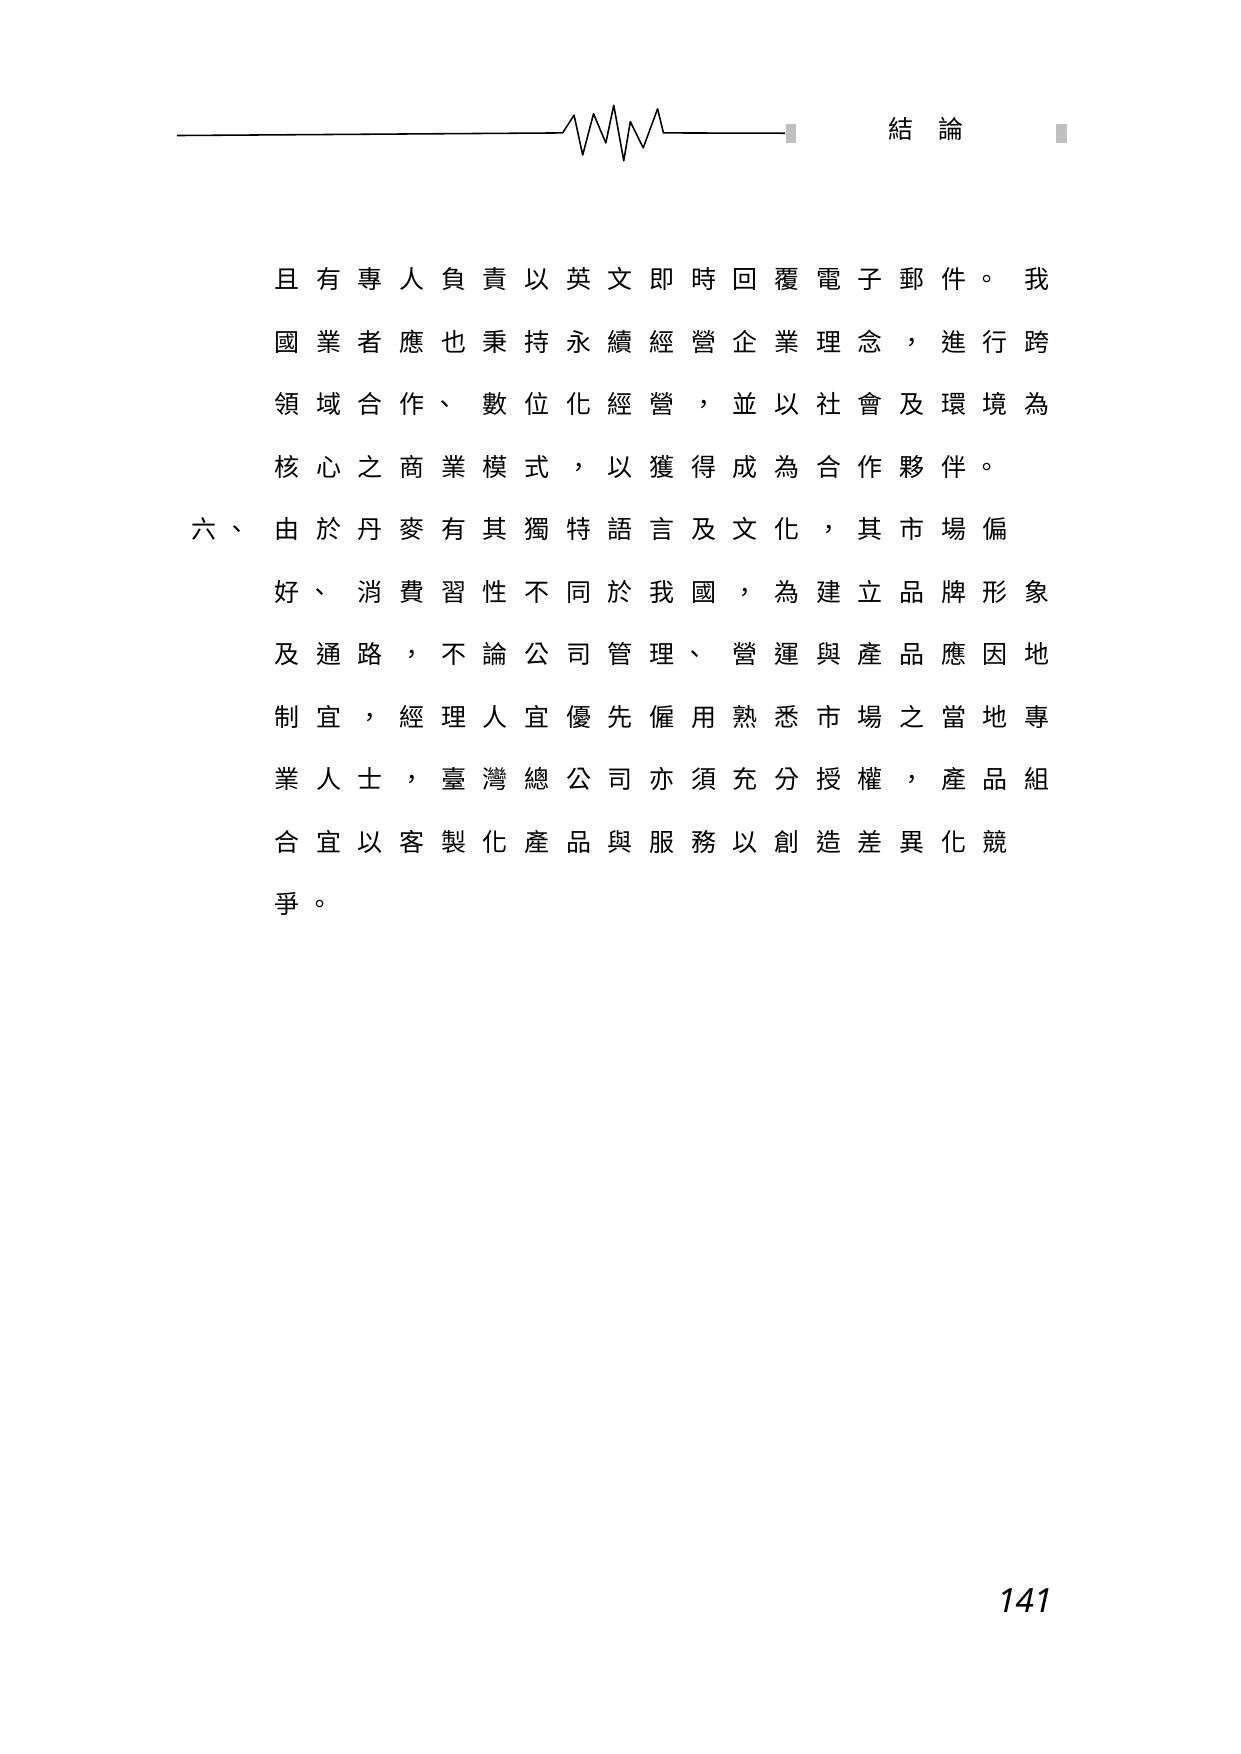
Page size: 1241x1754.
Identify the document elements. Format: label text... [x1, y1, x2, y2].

text 六、由於丹麥有其獨特語言及文化，其市場偏好、消費習性不同於我國，為建立品牌形象及通路，不論公司管理、營運與產品應因地制宜，經理人宜優先僱用熟悉市場之當地專業人士，臺灣總公司亦須充分授權，產品組合宜以客製化產品與服務以創造差異化競爭。 [183, 486, 1058, 924]
text 且有專人負責以英文即時回覆電子郵件。我國業者應也秉持永續經營企業理念，進行跨領域合作、數位化經營，並以社會及環境為核心之商業模式，以獲得成為合作夥伴。 [183, 236, 1058, 486]
